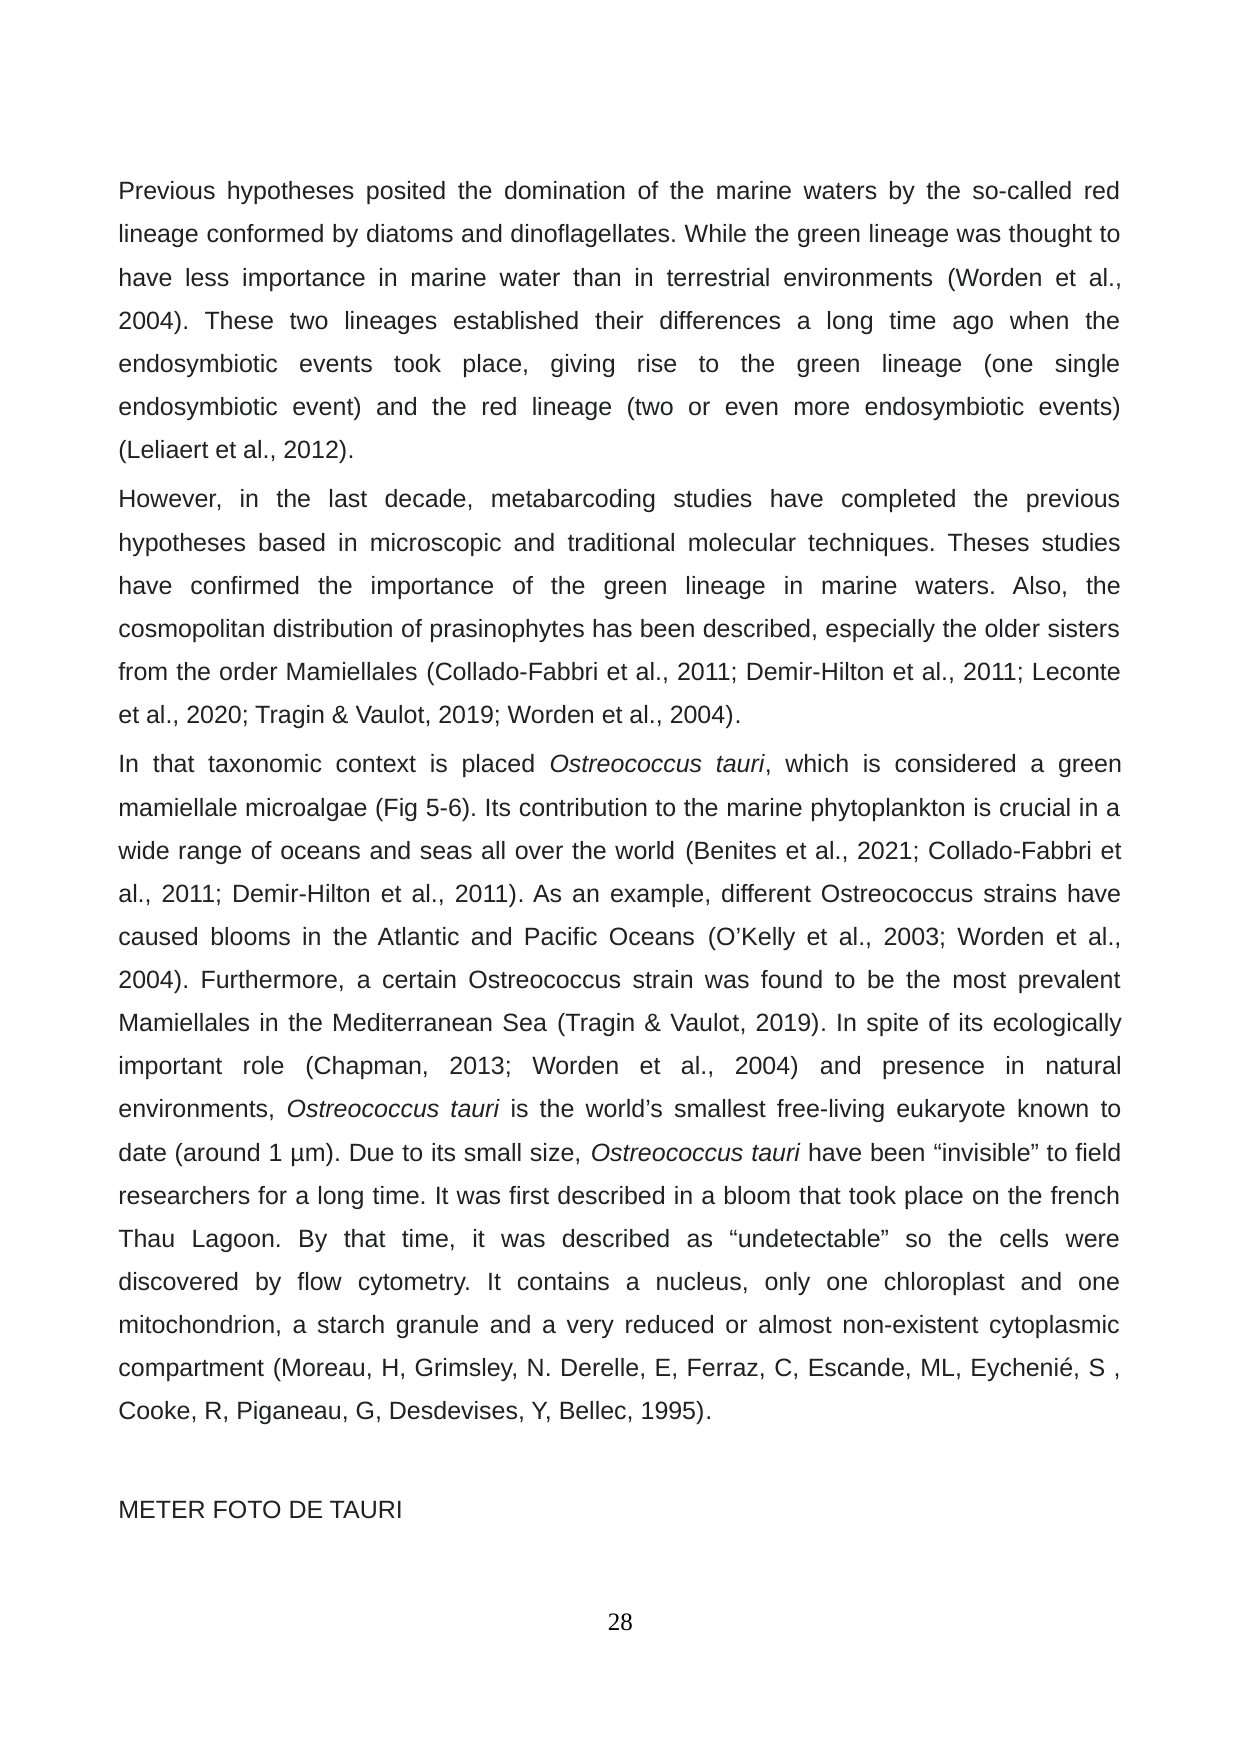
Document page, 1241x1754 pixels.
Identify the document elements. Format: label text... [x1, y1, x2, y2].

text Previous hypotheses posited the domination of the marine waters by the so-called red lineage conformed by diatoms and dinoflagellates. While the green lineage was thought to have less importance in marine water than in terrestrial environments (Worden et al., 2004)⁠. These two lineages established their differences a long time ago when the endosymbiotic events took place, giving rise to the green lineage (one single endosymbiotic event) and the red lineage (two or even more endosymbiotic events) (Leliaert et al., 2012)⁠. [118, 176, 1122, 464]
text In that taxonomic context is placed Ostreococcus tauri, which is considered a green mamiellale microalgae (Fig 5-6). Its contribution to the marine phytoplankton is crucial in a wide range of oceans and seas all over the world (Benites et al., 2021; Collado-Fabbri et al., 2011; Demir-Hilton et al., 2011)⁠. As an example, different Ostreococcus strains have caused blooms in the Atlantic and Pacific Oceans (O’Kelly et al., 2003; Worden et al., 2004)⁠. Furthermore, a certain Ostreococcus strain was found to be the most prevalent Mamiellales in the Mediterranean Sea (Tragin & Vaulot, 2019)⁠. In spite of its ecologically important role (Chapman, 2013; Worden et al., 2004)⁠ and presence in natural environments, Ostreococcus tauri is the world’s smallest free-living eukaryote known to date (around 1 µm). Due to its small size, Ostreococcus tauri have been “invisible” to field researchers for a long time. It was first described in a bloom that took place on the french Thau Lagoon. By that time, it was described as “undetectable” so the cells were discovered by flow cytometry. It contains a nucleus, only one chloroplast and one mitochondrion, a starch granule and a very reduced or almost non-existent cytoplasmic compartment (Moreau, H, Grimsley, N. Derelle, E, Ferraz, C, Escande, ML, Eychenié, S , Cooke, R, Piganeau, G, Desdevises, Y, Bellec, 1995)⁠. [118, 749, 1122, 1425]
text METER FOTO DE TAURI [118, 1495, 1122, 1524]
text However, in the last decade, metabarcoding studies have completed the previous hypotheses based in microscopic and traditional molecular techniques. Theses studies have confirmed the importance of the green lineage in marine waters. Also, the cosmopolitan distribution of prasinophytes has been described, especially the older sisters from the order Mamiellales (Collado-Fabbri et al., 2011; Demir-Hilton et al., 2011; Leconte et al., 2020; Tragin & Vaulot, 2019; Worden et al., 2004)⁠⁠. [118, 484, 1122, 729]
